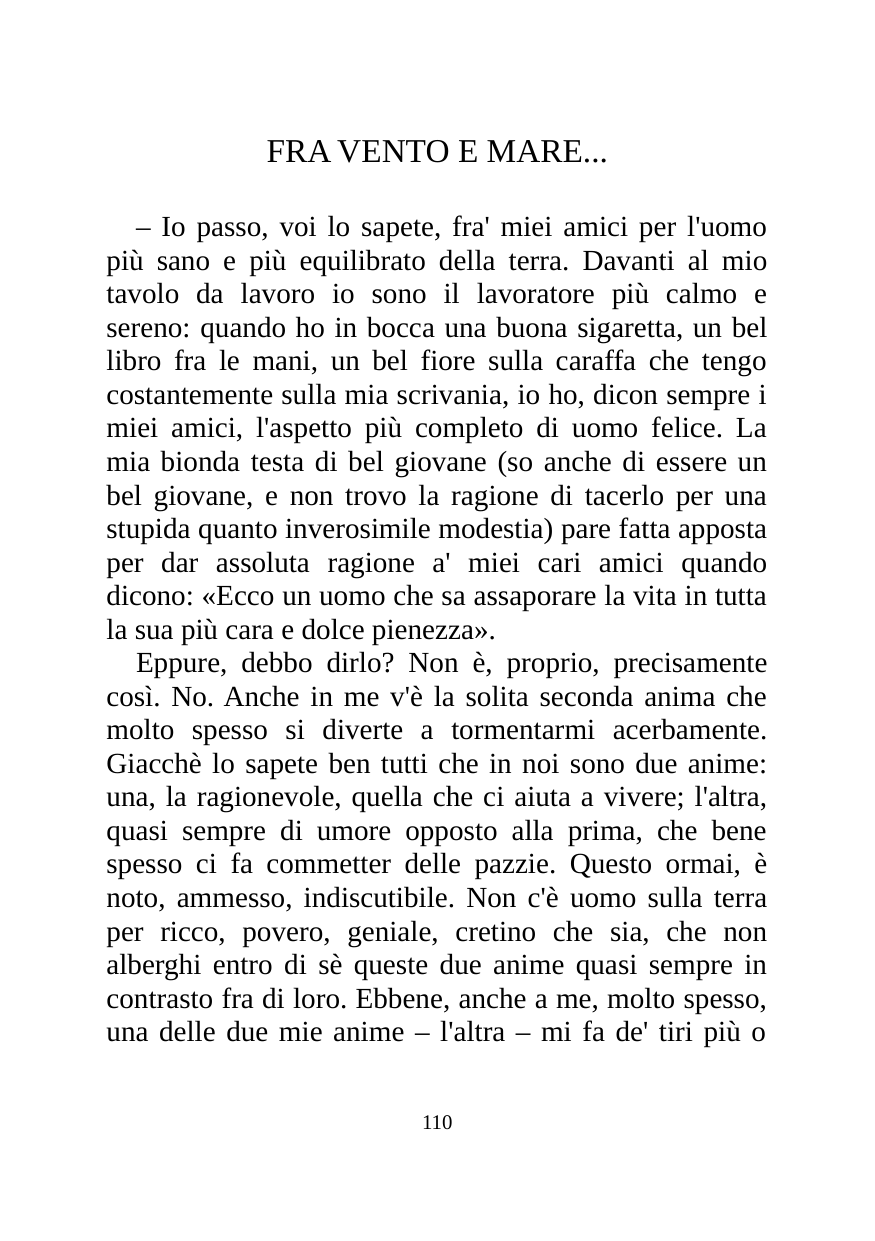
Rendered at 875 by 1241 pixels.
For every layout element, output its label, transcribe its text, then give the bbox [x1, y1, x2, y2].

text – Io passo, voi lo sapete, fra' miei amici per l'uomo più sano e più equilibrato della terra. Davanti al mio tavolo da lavoro io sono il lavoratore più calmo e sereno: quando ho in bocca una buona sigaretta, un bel libro fra le mani, un bel fiore sulla caraffa che tengo costantemente sulla mia scrivania, io ho, dicon sempre i miei amici, l'aspetto più completo di uomo felice. La mia bionda testa di bel giovane (so anche di essere un bel giovane, e non trovo la ragione di tacerlo per una stupida quanto inverosimile modestia) pare fatta apposta per dar assoluta ragione a' miei cari amici quando dicono: «Ecco un uomo che sa assaporare la vita in tutta la sua più cara e dolce pienezza». [106, 209, 768, 645]
text Eppure, debbo dirlo? Non è, proprio, precisamente così. No. Anche in me v'è la solita seconda anima che molto spesso si diverte a tormentarmi acerbamente. Giacchè lo sapete ben tutti che in noi sono due anime: una, la ragionevole, quella che ci aiuta a vivere; l'altra, quasi sempre di umore opposto alla prima, che bene spesso ci fa commetter delle pazzie. Questo ormai, è noto, ammesso, indiscutibile. Non c'è uomo sulla terra per ricco, povero, geniale, cretino che sia, che non alberghi entro di sè queste due anime quasi sempre in contrasto fra di loro. Ebbene, anche a me, molto spesso, una delle due mie anime – l'altra – mi fa de' tiri più o [106, 645, 768, 1048]
title FRA VENTO E MARE... [106, 131, 768, 169]
